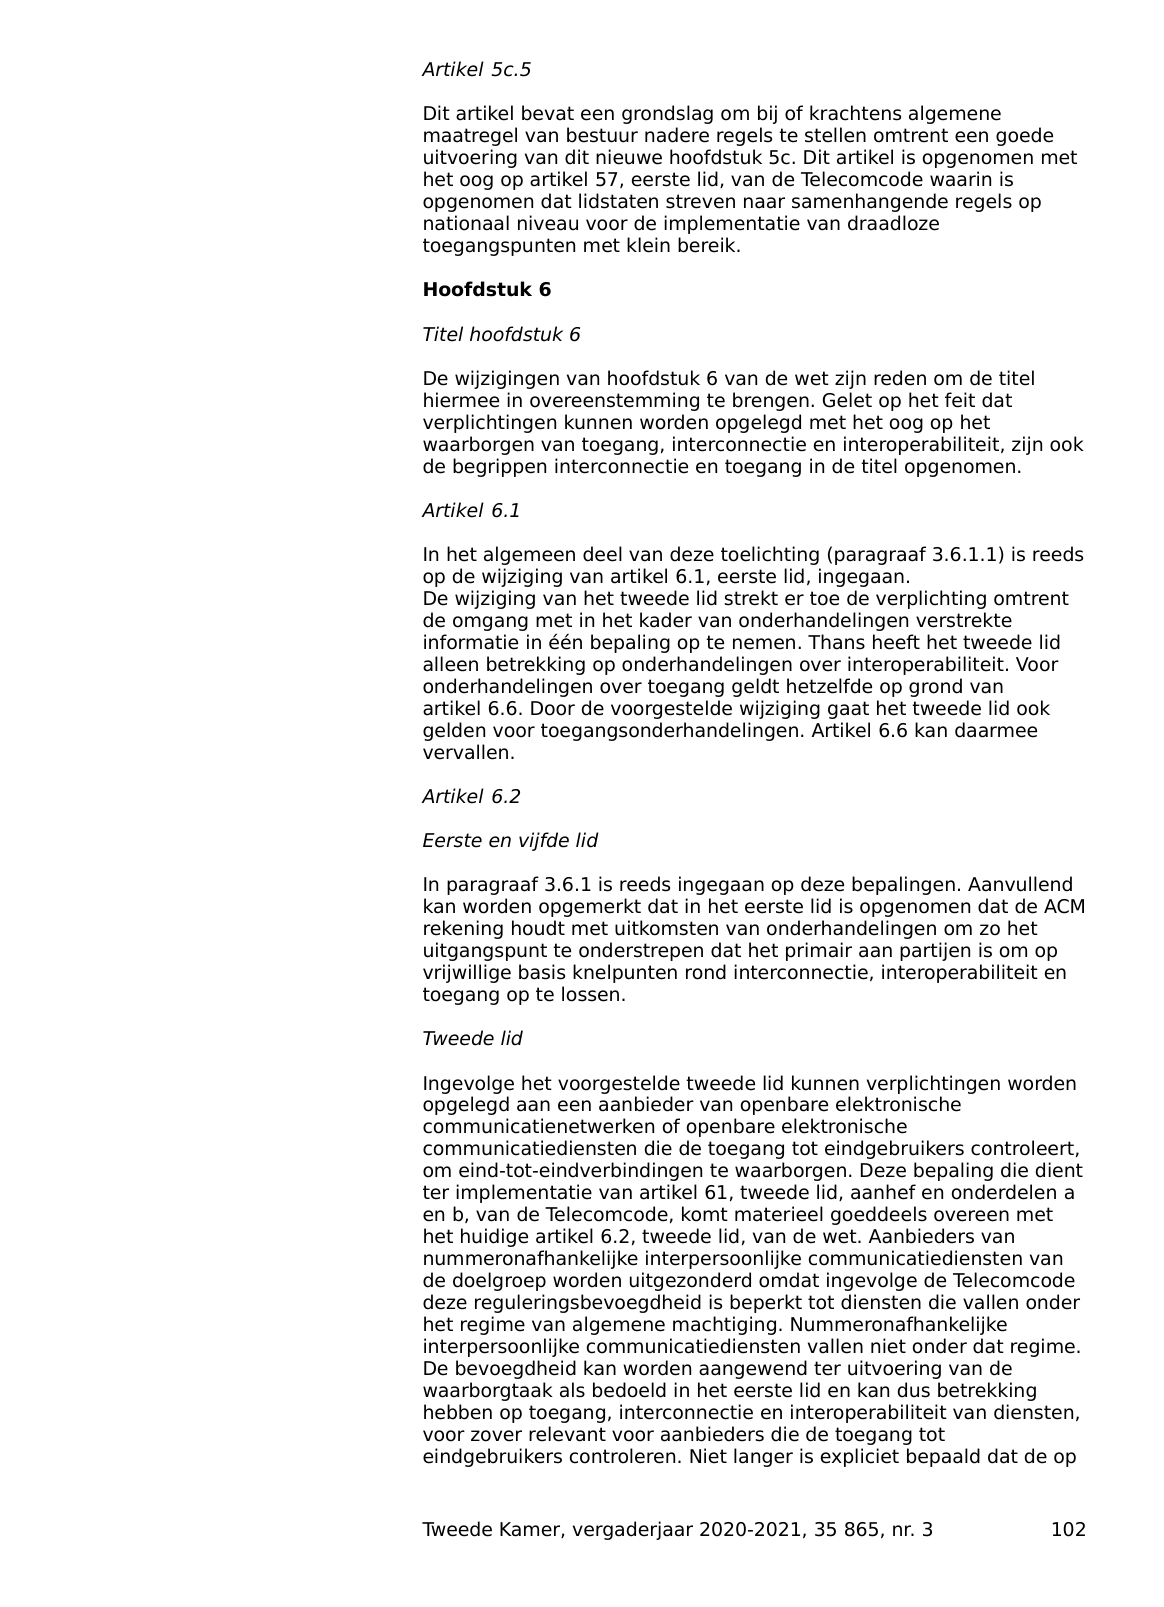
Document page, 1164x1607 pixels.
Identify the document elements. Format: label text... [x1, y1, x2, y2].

subtitle Titel hoofdstuk 6 [422, 323, 1087, 345]
text In paragraaf 3.6.1 is reeds ingegaan op deze bepalingen. Aanvullend kan worden opgemerkt dat in het eerste lid is opgenomen dat de ACM rekening houdt met uitkomsten van onderhandelingen om zo het uitgangspunt te onderstrepen dat het primair aan partijen is om op vrijwillige basis knelpunten rond interconnectie, interoperabiliteit en toegang op te lossen. [422, 874, 1087, 1006]
subtitle Hoofdstuk 6 [422, 279, 1087, 301]
subtitle Tweede lid [422, 1028, 1087, 1050]
text Ingevolge het voorgestelde tweede lid kunnen verplichtingen worden opgelegd aan een aanbieder van openbare elektronische communicatienetwerken of openbare elektronische communicatiediensten die de toegang tot eindgebruikers controleert, om eind-tot-eindverbindingen te waarborgen. Deze bepaling die dient ter implementatie van artikel 61, tweede lid, aanhef en onderdelen a en b, van de Telecomcode, komt materieel goeddeels overeen met het huidige artikel 6.2, tweede lid, van de wet. Aanbieders van nummeronafhankelijke interpersoonlijke communicatiediensten van de doelgroep worden uitgezonderd omdat ingevolge de Telecomcode deze reguleringsbevoegdheid is beperkt tot diensten die vallen onder het regime van algemene machtiging. Nummeronafhankelijke interpersoonlijke communicatiediensten vallen niet onder dat regime. De bevoegdheid kan worden aangewend ter uitvoering van de waarborgtaak als bedoeld in het eerste lid en kan dus betrekking hebben op toegang, interconnectie en interoperabiliteit van diensten, voor zover relevant voor aanbieders die de toegang tot eindgebruikers controleren. Niet langer is expliciet bepaald dat de op [422, 1072, 1087, 1468]
text De wijziging van het tweede lid strekt er toe de verplichting omtrent de omgang met in het kader van onderhandelingen verstrekte informatie in één bepaling op te nemen. Thans heeft het tweede lid alleen betrekking op onderhandelingen over interoperabiliteit. Voor onderhandelingen over toegang geldt hetzelfde op grond van artikel 6.6. Door de voorgestelde wijziging gaat het tweede lid ook gelden voor toegangsonderhandelingen. Artikel 6.6 kan daarmee vervallen. [422, 588, 1087, 764]
text In het algemeen deel van deze toelichting (paragraaf 3.6.1.1) is reeds op de wijziging van artikel 6.1, eerste lid, ingegaan. [422, 544, 1087, 588]
text Dit artikel bevat een grondslag om bij of krachtens algemene maatregel van bestuur nadere regels te stellen omtrent een goede uitvoering van dit nieuwe hoofdstuk 5c. Dit artikel is opgenomen met het oog op artikel 57, eerste lid, van de Telecomcode waarin is opgenomen dat lidstaten streven naar samenhangende regels op nationaal niveau voor de implementatie van draadloze toegangspunten met klein bereik. [422, 103, 1087, 257]
subtitle Eerste en vijfde lid [422, 830, 1087, 852]
subtitle Artikel 6.1 [422, 500, 1087, 522]
text De wijzigingen van hoofdstuk 6 van de wet zijn reden om de titel hiermee in overeenstemming te brengen. Gelet op het feit dat verplichtingen kunnen worden opgelegd met het oog op het waarborgen van toegang, interconnectie en interoperabiliteit, zijn ook de begrippen interconnectie en toegang in de titel opgenomen. [422, 368, 1087, 477]
subtitle Artikel 6.2 [422, 786, 1087, 808]
subtitle Artikel 5c.5 [422, 59, 1087, 81]
